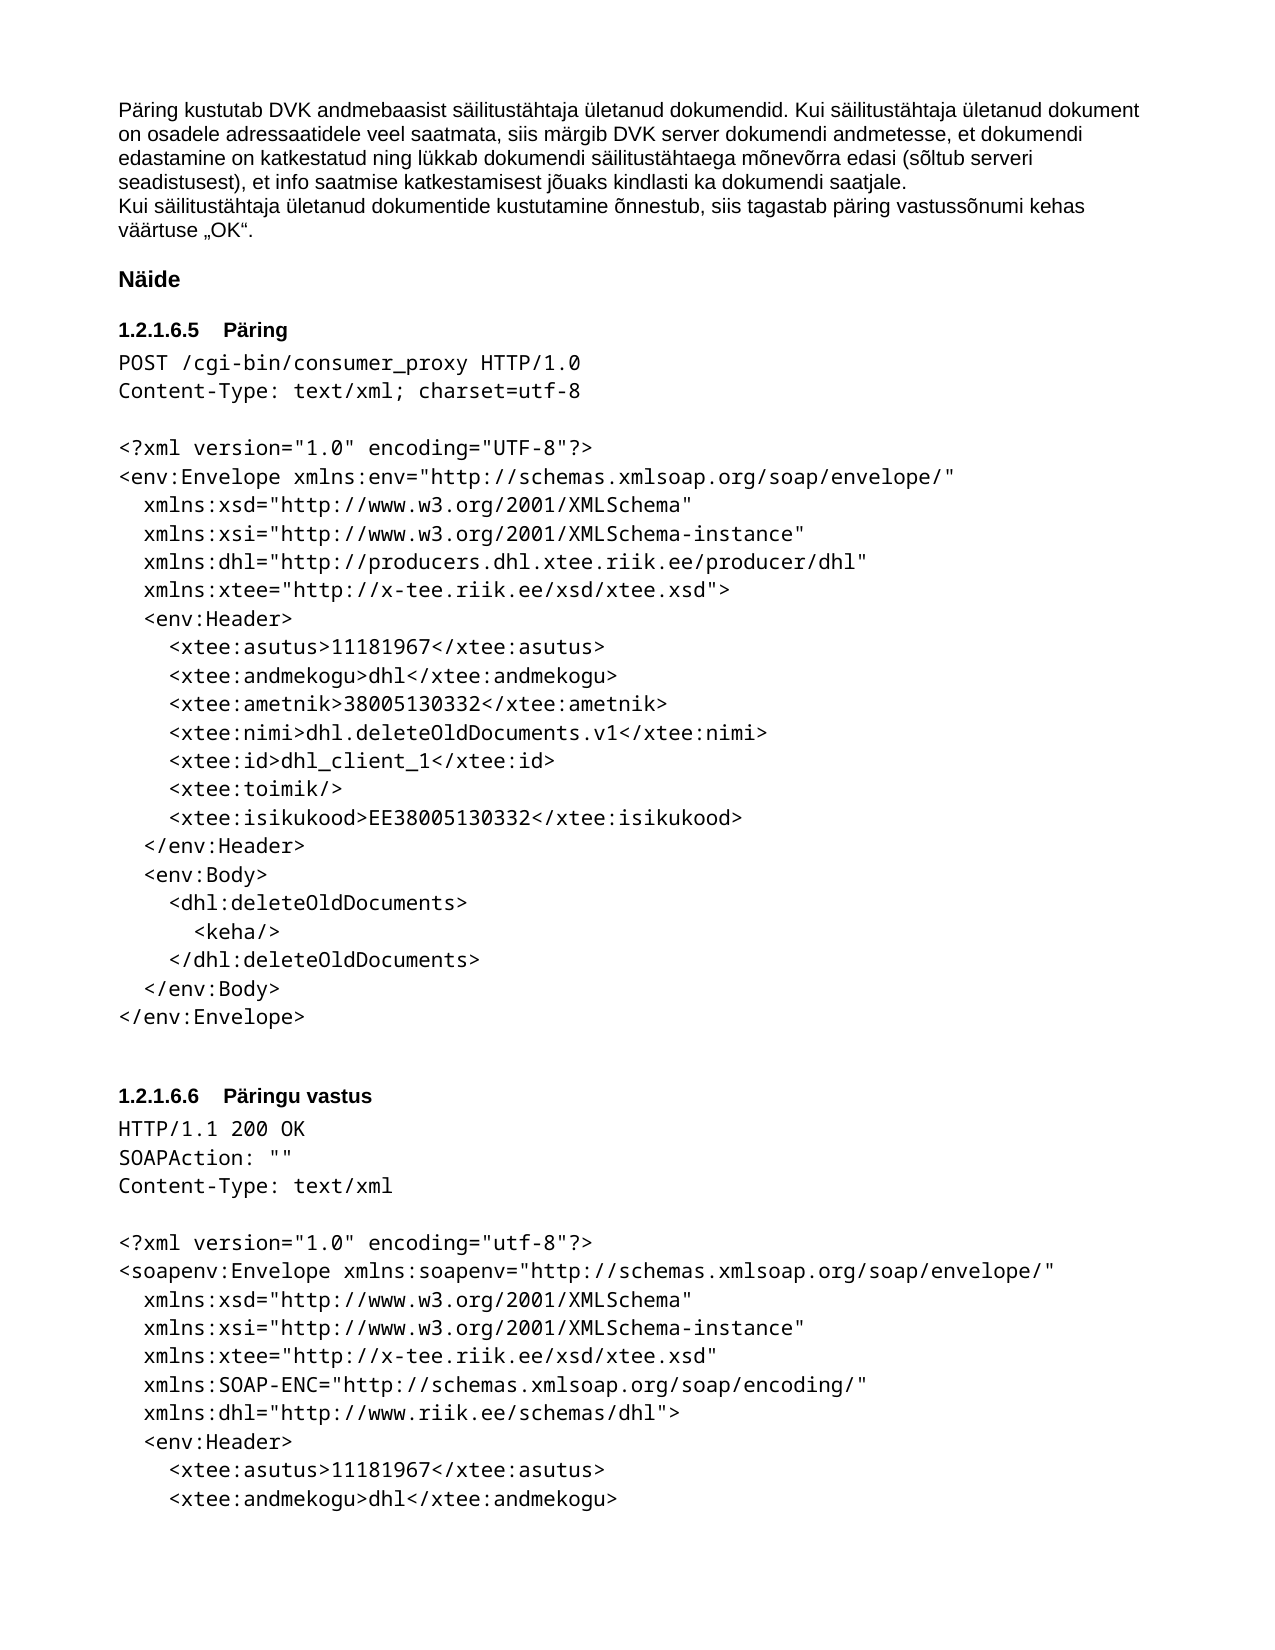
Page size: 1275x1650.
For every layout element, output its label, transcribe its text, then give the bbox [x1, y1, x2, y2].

text Päring kustutab DVK andmebaasist säilitustähtaja ületanud dokumendid. Kui säilitustähtaja ületanud dokument on osadele adressaatidele veel saatmata, siis märgib DVK server dokumendi andmetesse, et dokumendi edastamine on katkestatud ning lükkab dokumendi säilitustähtaega mõnevõrra edasi (sõltub serveri seadistusest), et info saatmise katkestamisest jõuaks kindlasti ka dokumendi saatjale. [118, 98, 1157, 193]
subtitle Näide [118, 266, 1157, 293]
text <xtee:isikukood>EE38005130332</xtee:isikukood> [118, 803, 1157, 831]
text <env:Envelope xmlns:env="http://schemas.xmlsoap.org/soap/envelope/" [118, 462, 1157, 490]
text <env:Header> [118, 604, 1157, 632]
text SOAPAction: "" [118, 1143, 1157, 1171]
text <env:Header> [118, 1427, 1157, 1455]
subtitle Päring [118, 318, 1157, 342]
text xmlns:xsd="http://www.w3.org/2001/XMLSchema" [118, 490, 1157, 519]
text </env:Header> [118, 831, 1157, 860]
text <xtee:nimi>dhl.deleteOldDocuments.v1</xtee:nimi> [118, 718, 1157, 746]
text HTTP/1.1 200 OK [118, 1114, 1157, 1143]
text xmlns:xtee="http://x-tee.riik.ee/xsd/xtee.xsd"> [118, 576, 1157, 604]
text <xtee:id>dhl_client_1</xtee:id> [118, 746, 1157, 774]
text <xtee:toimik/> [118, 774, 1157, 803]
text <xtee:asutus>11181967</xtee:asutus> [118, 1455, 1157, 1484]
text Content-Type: text/xml [118, 1171, 1157, 1199]
text <xtee:asutus>11181967</xtee:asutus> [118, 632, 1157, 661]
text <keha/> [118, 917, 1157, 945]
text <?xml version="1.0" encoding="utf-8"?> [118, 1228, 1157, 1256]
text <dhl:deleteOldDocuments> [118, 888, 1157, 917]
text xmlns:dhl="http://producers.dhl.xtee.riik.ee/producer/dhl" [118, 547, 1157, 576]
text <xtee:andmekogu>dhl</xtee:andmekogu> [118, 1484, 1157, 1512]
subtitle Päringu vastus [118, 1084, 1157, 1108]
text <xtee:ametnik>38005130332</xtee:ametnik> [118, 689, 1157, 718]
text xmlns:xtee="http://x-tee.riik.ee/xsd/xtee.xsd" [118, 1342, 1157, 1370]
text </env:Envelope> [118, 1002, 1157, 1031]
text xmlns:xsi="http://www.w3.org/2001/XMLSchema-instance" [118, 519, 1157, 547]
text xmlns:SOAP-ENC="http://schemas.xmlsoap.org/soap/encoding/" [118, 1370, 1157, 1398]
text <env:Body> [118, 860, 1157, 888]
text </env:Body> [118, 974, 1157, 1002]
text xmlns:xsd="http://www.w3.org/2001/XMLSchema" [118, 1285, 1157, 1313]
text <?xml version="1.0" encoding="UTF-8"?> [118, 433, 1157, 462]
text <xtee:andmekogu>dhl</xtee:andmekogu> [118, 661, 1157, 689]
text </dhl:deleteOldDocuments> [118, 945, 1157, 974]
text POST /cgi-bin/consumer_proxy HTTP/1.0 [118, 348, 1157, 376]
text Content-Type: text/xml; charset=utf-8 [118, 376, 1157, 405]
text xmlns:xsi="http://www.w3.org/2001/XMLSchema-instance" [118, 1313, 1157, 1342]
text <soapenv:Envelope xmlns:soapenv="http://schemas.xmlsoap.org/soap/envelope/" [118, 1256, 1157, 1285]
text xmlns:dhl="http://www.riik.ee/schemas/dhl"> [118, 1398, 1157, 1427]
text Kui säilitustähtaja ületanud dokumentide kustutamine õnnestub, siis tagastab päring vastussõnumi kehas väärtuse „OK“. [118, 193, 1157, 241]
